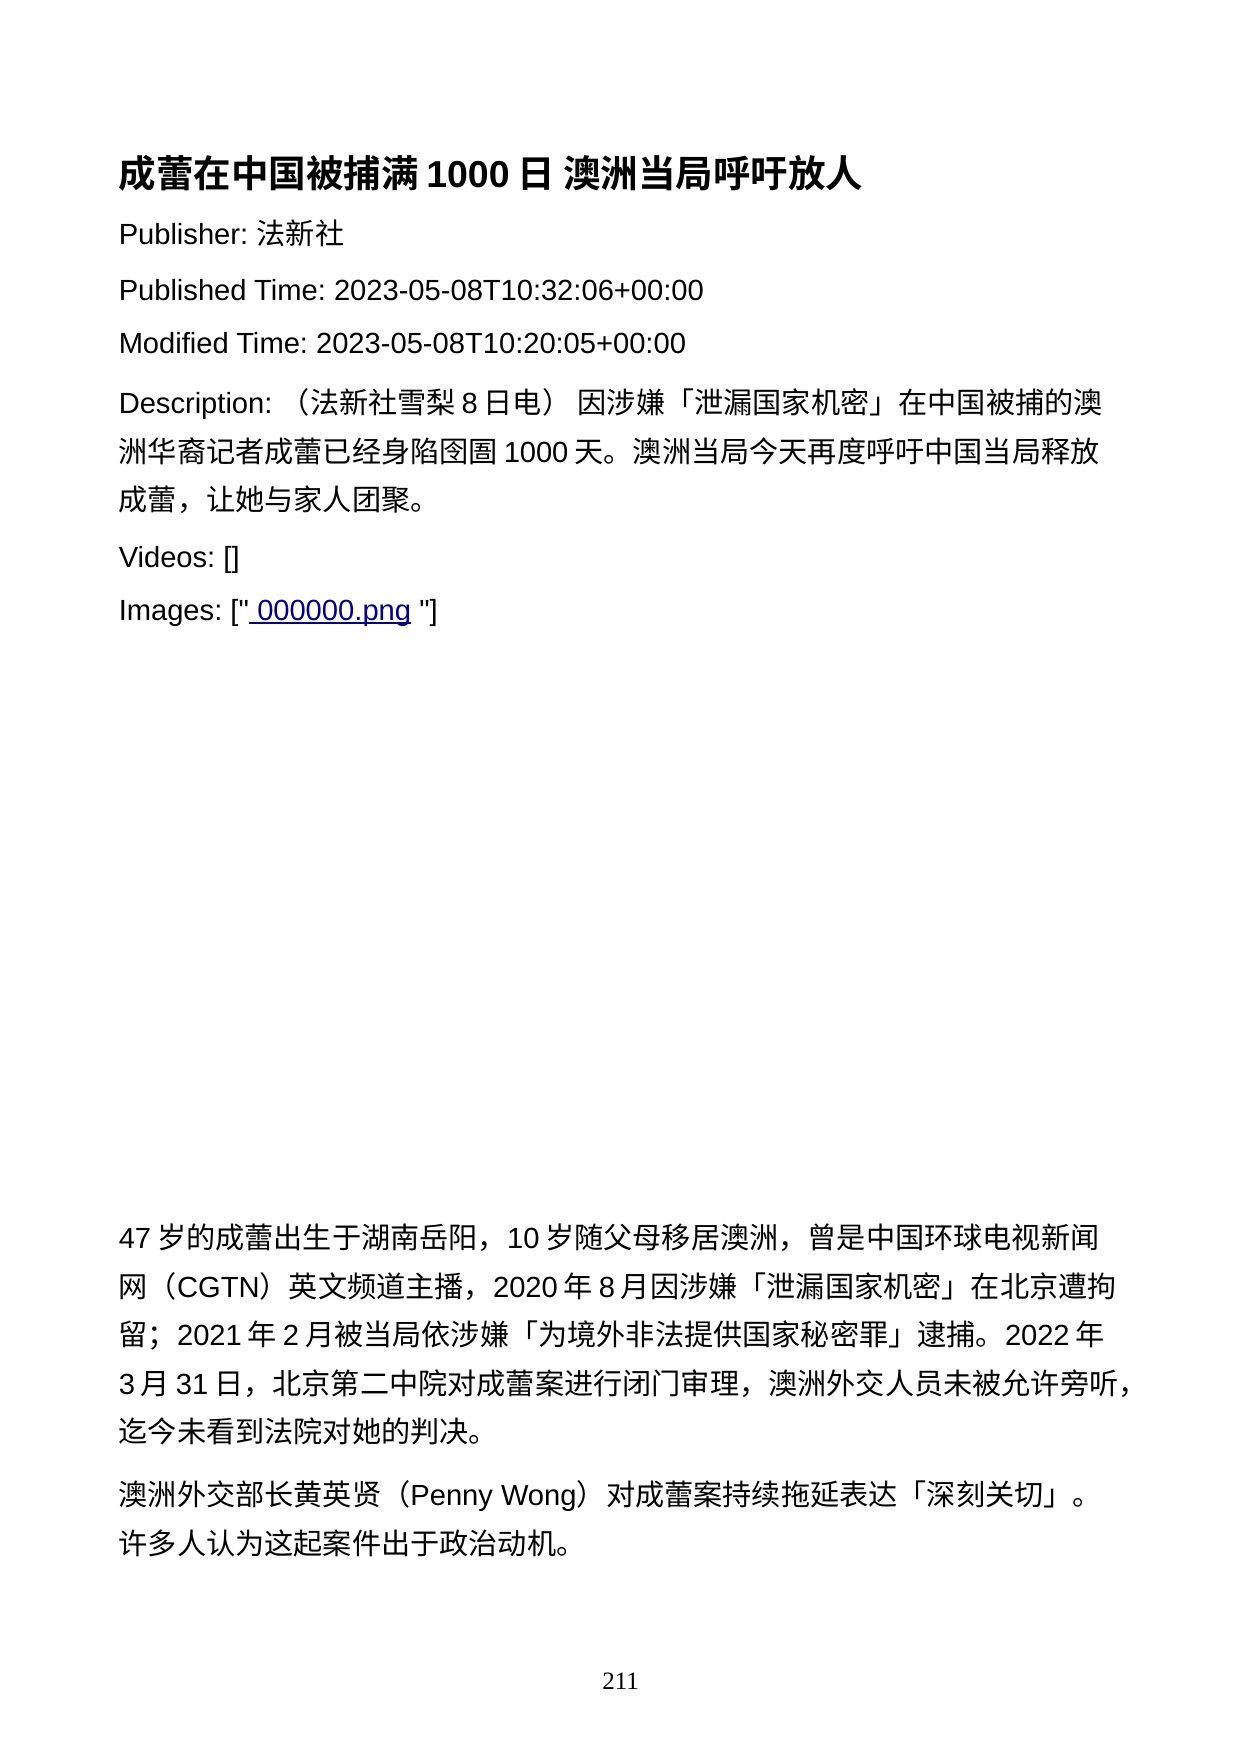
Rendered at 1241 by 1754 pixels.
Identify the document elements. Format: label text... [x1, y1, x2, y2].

text Images: [" 000000.png "] [118, 593, 1122, 627]
text 澳洲外交部长黄英贤（Penny Wong）对成蕾案持续拖延表达「深刻关切」。许多人认为这起案件出于政治动机。 [118, 1472, 1122, 1563]
text Published Time: 2023-05-08T10:32:06+00:00 [118, 273, 1122, 307]
text Publisher: 法新社 [118, 210, 1122, 253]
text Modified Time: 2023-05-08T10:20:05+00:00 [118, 327, 1122, 360]
subtitle 成蕾在中国被捕满1000日 澳洲当局呼吁放人 [118, 143, 1122, 198]
text Description: （法新社雪梨8日电） 因涉嫌「泄漏国家机密」在中国被捕的澳洲华裔记者成蕾已经身陷囹圄1000天。澳洲当局今天再度呼吁中国当局释放成蕾，让她与家人团聚。 [118, 380, 1122, 519]
text Videos: [] [118, 540, 1122, 573]
text 47岁的成蕾出生于湖南岳阳，10岁随父母移居澳洲，曾是中国环球电视新闻网（CGTN）英文频道主播，2020年8月因涉嫌「泄漏国家机密」在北京遭拘留；2021年2月被当局依涉嫌「为境外非法提供国家秘密罪」逮捕。2022年3月31日，北京第二中院对成蕾案进行闭门审理，澳洲外交人员未被允许旁听，迄今未看到法院对她的判决。 [118, 1214, 1122, 1451]
